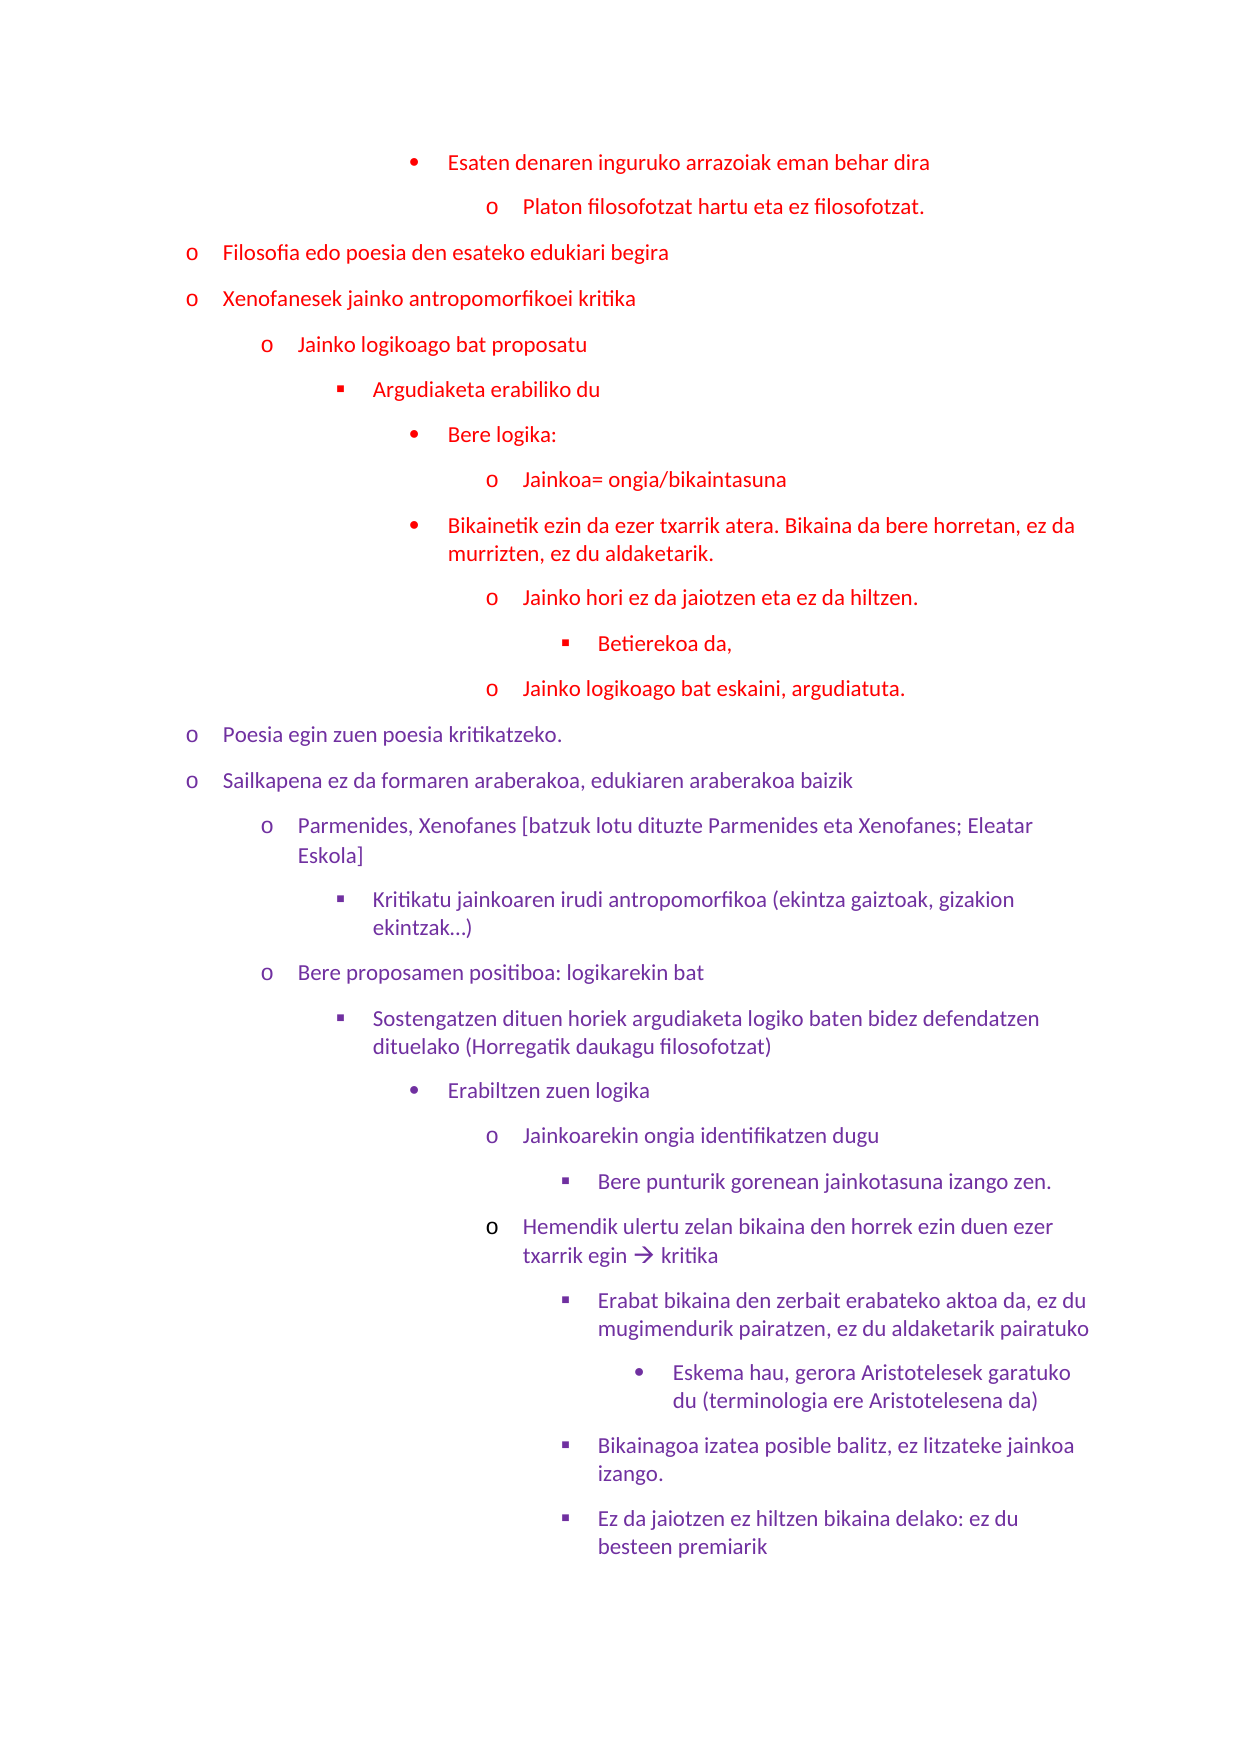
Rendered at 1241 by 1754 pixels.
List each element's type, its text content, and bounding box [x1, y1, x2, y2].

list Erabat bikaina den zerbait erabateko aktoa da, ez du mugimendurik pairatzen, ez du aldaketarik pairatuko [560, 1286, 1093, 1342]
list Ez da jaiotzen ez hiltzen bikaina delako: ez du besteen premiarik [560, 1504, 1093, 1560]
list Jainko logikoago bat proposatu [260, 330, 1093, 359]
list Xenofanesek jainko antropomorfikoei kritika [185, 284, 1093, 313]
list Jainkoarekin ongia identifikatzen dugu [485, 1121, 1093, 1151]
list Bikainetik ezin da ezer txarrik atera. Bikaina da bere horretan, ez da murrizten, ez du aldaketarik. [410, 511, 1093, 567]
list Bikainagoa izatea posible balitz, ez litzateke jainkoa izango. [560, 1431, 1093, 1487]
list Jainko logikoago bat eskaini, argudiatuta. [485, 674, 1093, 703]
list Platon filosofotzat hartu eta ez filosofotzat. [485, 192, 1093, 221]
list Argudiaketa erabiliko du [335, 376, 1093, 404]
list Kritikatu jainkoaren irudi antropomorfikoa (ekintza gaiztoak, gizakion ekintzak…) [335, 885, 1093, 941]
list Sailkapena ez da formaren araberakoa, edukiaren araberakoa baizik [185, 766, 1093, 795]
list Filosofia edo poesia den esateko edukiari begira [185, 238, 1093, 267]
list Parmenides, Xenofanes [batzuk lotu dituzte Parmenides eta Xenofanes; Eleatar Eskola] [260, 812, 1093, 869]
list Erabiltzen zuen logika [410, 1077, 1093, 1105]
list Jainkoa= ongia/bikaintasuna [485, 465, 1093, 494]
list Jainko hori ez da jaiotzen eta ez da hiltzen. [485, 583, 1093, 613]
list Poesia egin zuen poesia kritikatzeko. [185, 720, 1093, 749]
list Bere proposamen positiboa: logikarekin bat [260, 958, 1093, 987]
list Eskema hau, gerora Aristotelesek garatuko du (terminologia ere Aristotelesena da) [635, 1358, 1093, 1414]
list Sostengatzen dituen horiek argudiaketa logiko baten bidez defendatzen dituelako (Horregatik daukagu filosofotzat) [335, 1004, 1093, 1060]
list Bere logika: [410, 420, 1093, 448]
list Esaten denaren inguruko arrazoiak eman behar dira [410, 148, 1093, 176]
list Betierekoa da, [560, 629, 1093, 657]
list Hemendik ulertu zelan bikaina den horrek ezin duen ezer txarrik egin  kritika [485, 1212, 1093, 1269]
list Bere punturik gorenean jainkotasuna izango zen. [560, 1167, 1093, 1195]
